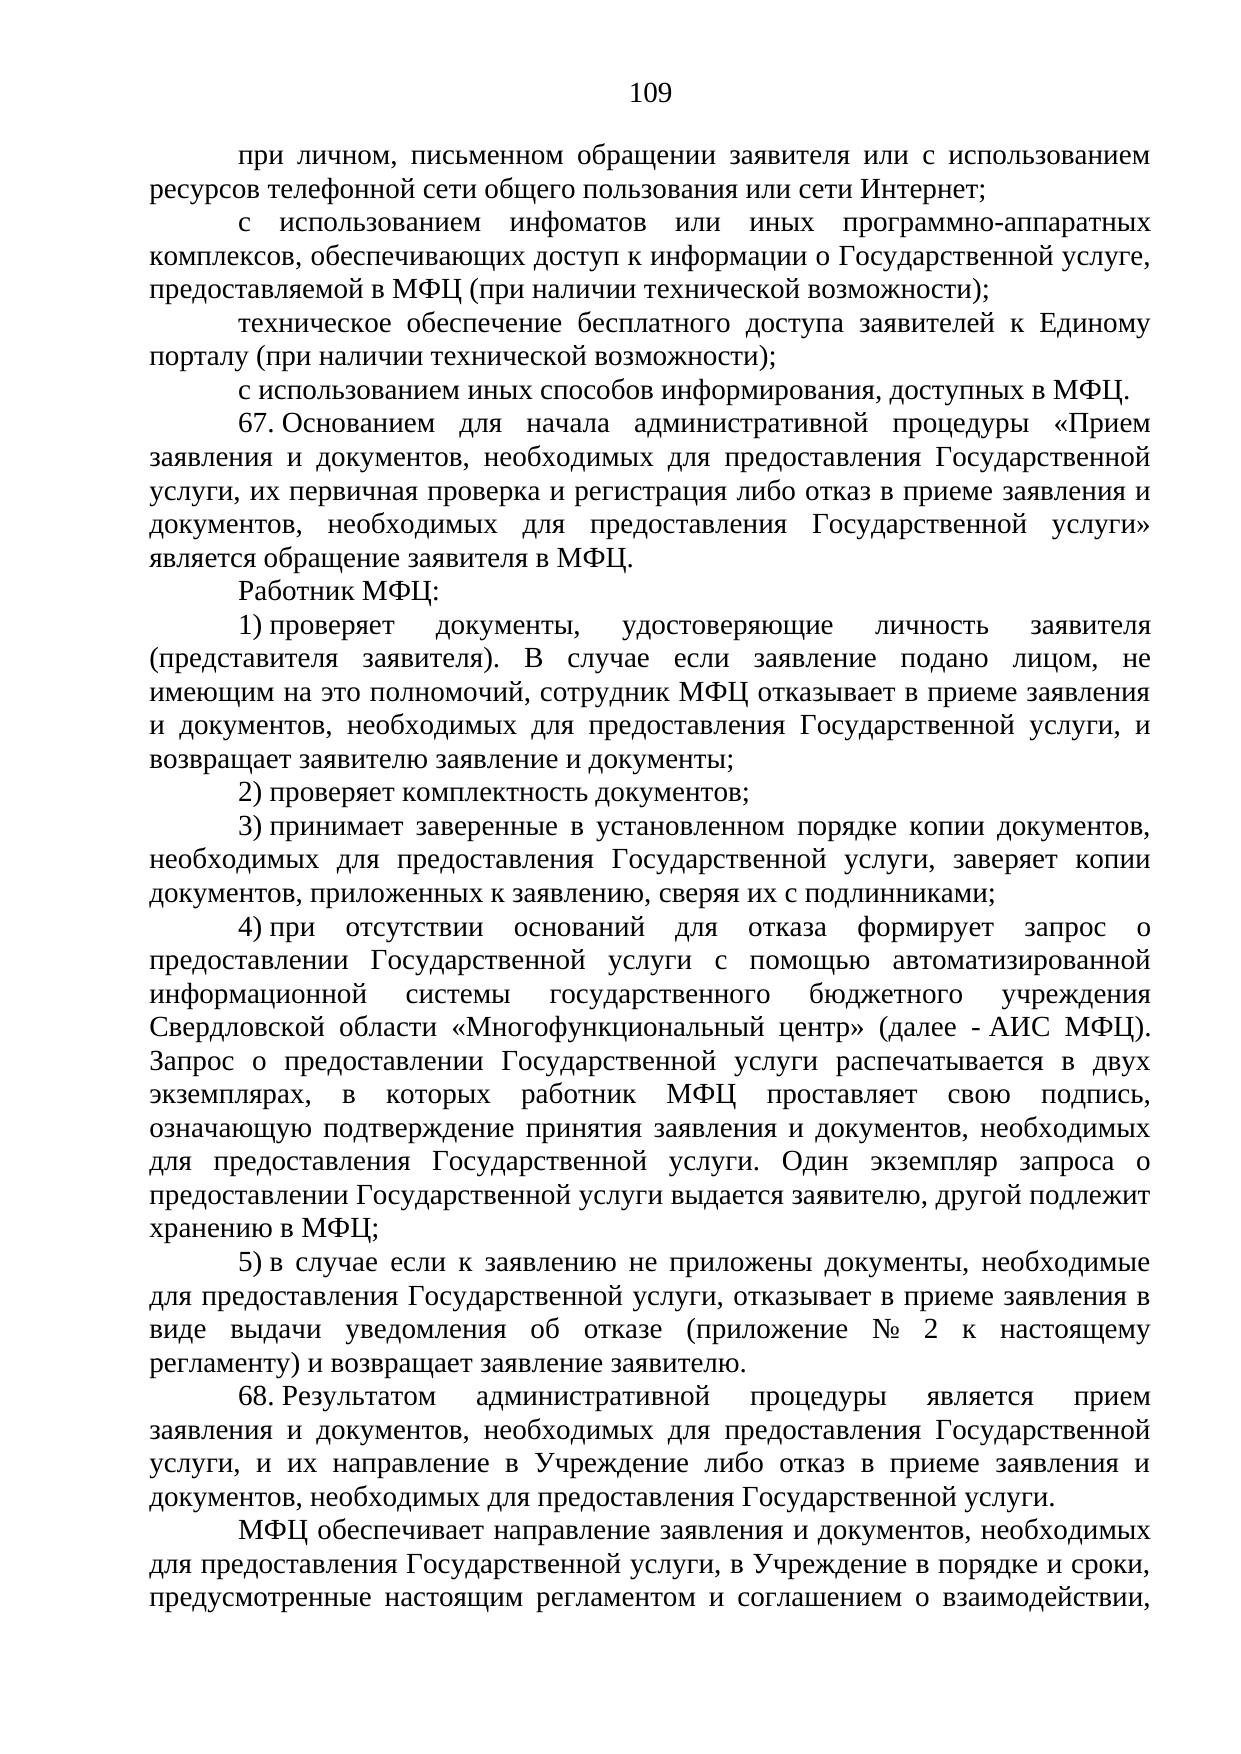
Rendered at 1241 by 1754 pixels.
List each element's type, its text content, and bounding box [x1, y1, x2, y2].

text 5) в случае если к заявлению не приложены документы, необходимые для предоставления Государственной услуги, отказывает в приеме заявления в виде выдачи уведомления об отказе (приложение № 2 к настоящему регламенту) и возвращает заявление заявителю. [149, 1244, 1152, 1378]
text 3) принимает заверенные в установленном порядке копии документов, необходимых для предоставления Государственной услуги, заверяет копии документов, приложенных к заявлению, сверяя их с подлинниками; [149, 808, 1152, 909]
text 67. Основанием для начала административной процедуры «Прием заявления и документов, необходимых для предоставления Государственной услуги, их первичная проверка и регистрация либо отказ в приеме заявления и документов, необходимых для предоставления Государственной услуги» является обращение заявителя в МФЦ. [149, 406, 1152, 573]
text МФЦ обеспечивает направление заявления и документов, необходимых для предоставления Государственной услуги, в Учреждение в порядке и сроки, предусмотренные настоящим регламентом и соглашением о взаимодействии, [149, 1512, 1152, 1613]
text с использованием иных способов информирования, доступных в МФЦ. [149, 372, 1152, 406]
text техническое обеспечение бесплатного доступа заявителей к Единому порталу (при наличии технической возможности); [149, 305, 1152, 372]
text 2) проверяет комплектность документов; [149, 774, 1152, 808]
text 1) проверяет документы, удостоверяющие личность заявителя (представителя заявителя). В случае если заявление подано лицом, не имеющим на это полномочий, сотрудник МФЦ отказывает в приеме заявления и документов, необходимых для предоставления Государственной услуги, и возвращает заявителю заявление и документы; [149, 607, 1152, 774]
text 4) при отсутствии оснований для отказа формирует запрос о предоставлении Государственной услуги с помощью автоматизированной информационной системы государственного бюджетного учреждения Свердловской области «Многофункциональный центр» (далее - АИС МФЦ). Запрос о предоставлении Государственной услуги распечатывается в двух экземплярах, в которых работник МФЦ проставляет свою подпись, означающую подтверждение принятия заявления и документов, необходимых для предоставления Государственной услуги. Один экземпляр запроса о предоставлении Государственной услуги выдается заявителю, другой подлежит хранению в МФЦ; [149, 909, 1152, 1244]
text с использованием инфоматов или иных программно-аппаратных комплексов, обеспечивающих доступ к информации о Государственной услуге, предоставляемой в МФЦ (при наличии технической возможности); [149, 204, 1152, 305]
text Работник МФЦ: [149, 573, 1152, 607]
text при личном, письменном обращении заявителя или с использованием ресурсов телефонной сети общего пользования или сети Интернет; [149, 137, 1152, 204]
text 68. Результатом административной процедуры является прием заявления и документов, необходимых для предоставления Государственной услуги, и их направление в Учреждение либо отказ в приеме заявления и документов, необходимых для предоставления Государственной услуги. [149, 1378, 1152, 1512]
